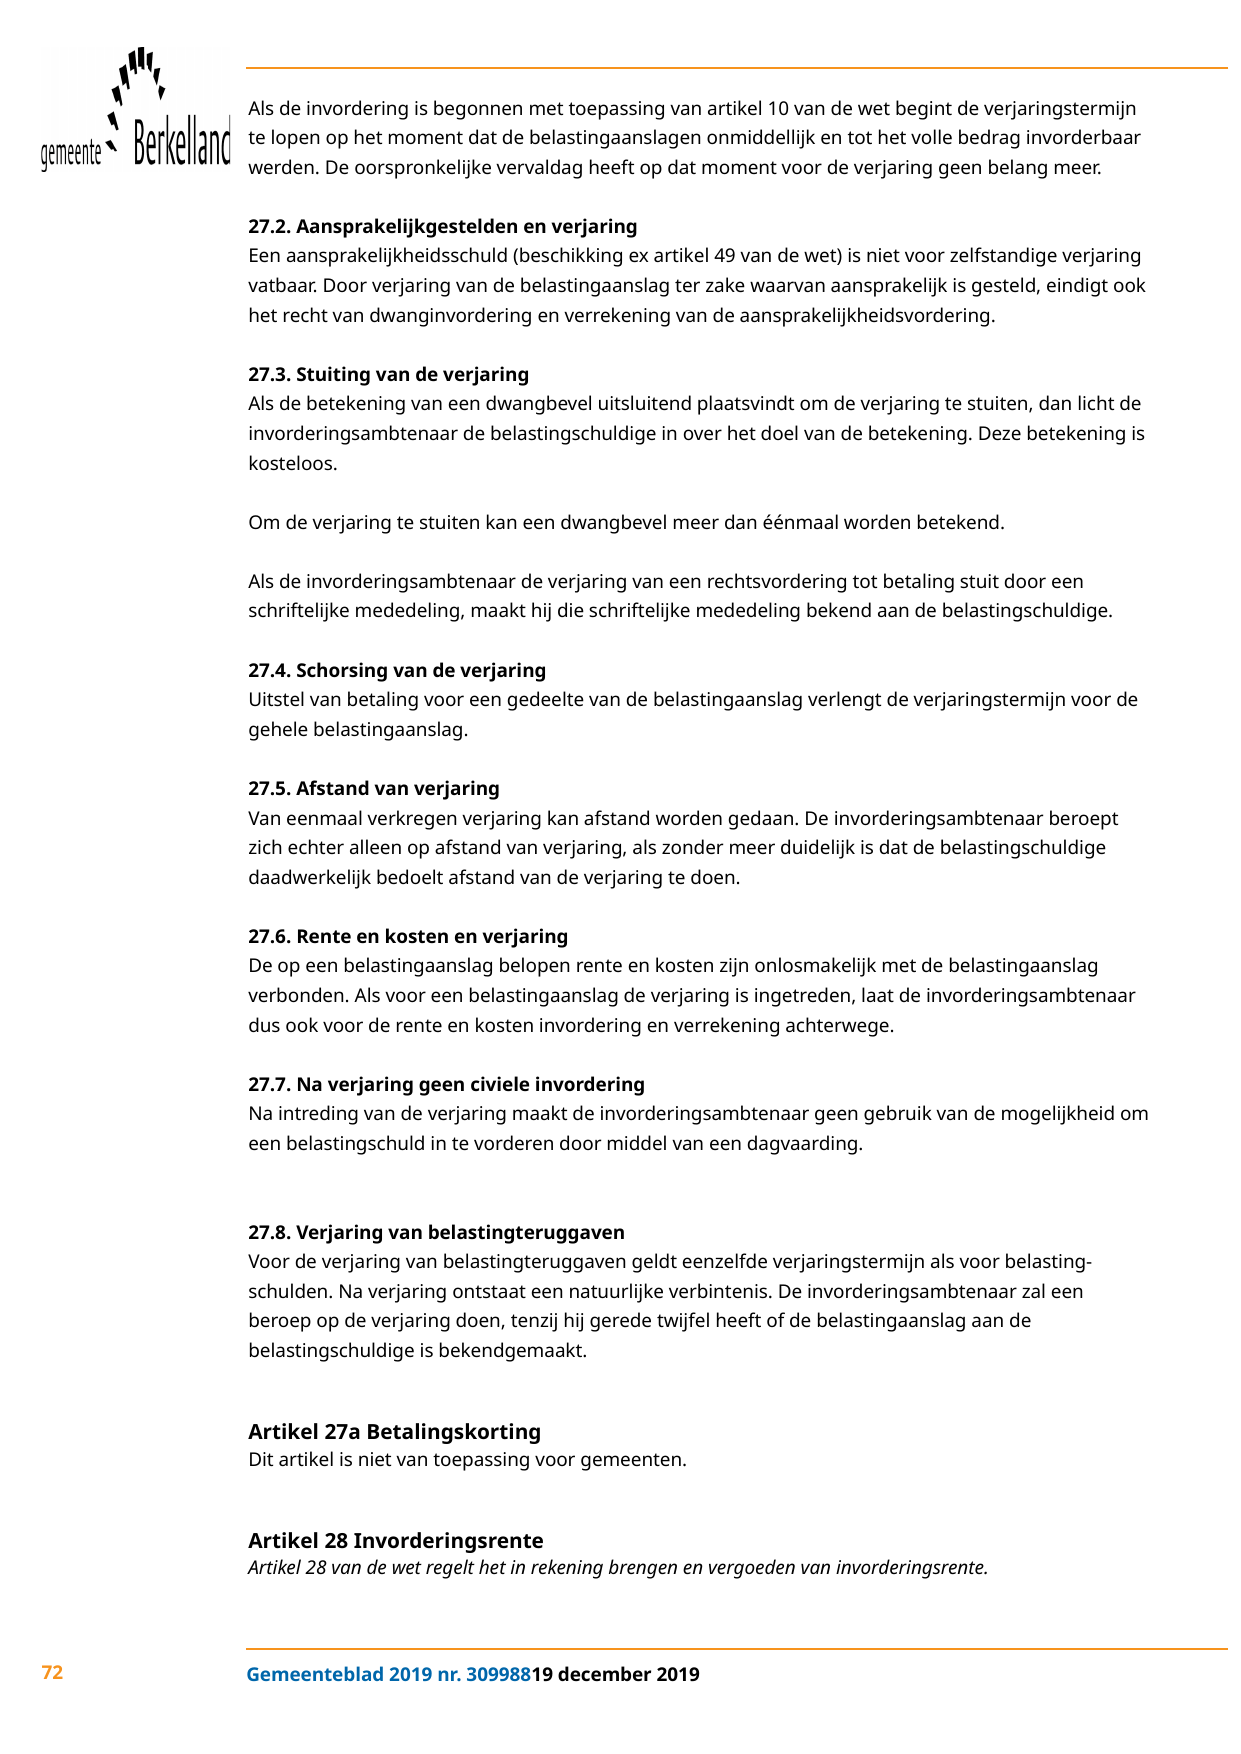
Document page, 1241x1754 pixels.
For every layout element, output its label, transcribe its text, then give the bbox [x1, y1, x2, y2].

text Artikel 28 Invorderingsrente [248, 1526, 1152, 1554]
text Om de verjaring te stuiten kan een dwangbevel meer dan éénmaal worden betekend. [248, 509, 1152, 535]
text 27.4. Schorsing van de verjaring [248, 657, 1152, 683]
text Na intreding van de verjaring maakt de invorderingsambtenaar geen gebruik van de mogelijkheid om een belastingschuld in te vorderen door middel van een dagvaarding. [248, 1101, 1152, 1156]
text De op een belastingaanslag belopen rente en kosten zijn onlosmakelijk met de belastingaanslag verbonden. Als voor een belastingaanslag de verjaring is ingetreden, laat de invorderingsambtenaar dus ook voor de rente en kosten invordering en verrekening achterwege. [248, 953, 1152, 1038]
text 27.7. Na verjaring geen civiele invordering [248, 1071, 1152, 1097]
text 27.2. Aansprakelijkgestelden en verjaring [248, 213, 1152, 239]
text 27.8. Verjaring van belastingteruggaven [248, 1219, 1152, 1245]
text Een aansprakelijkheidsschuld (beschikking ex artikel 49 van de wet) is niet voor zelfstandige verjaring vatbaar. Door verjaring van de belastingaanslag ter zake waarvan aansprakelijk is gesteld, eindigt ook het recht van dwanginvordering en verrekening van de aansprakelijkheidsvordering. [248, 243, 1152, 328]
text Als de betekening van een dwangbevel uitsluitend plaatsvindt om de verjaring te stuiten, dan licht de invorderingsambtenaar de belastingschuldige in over het doel van de betekening. Deze betekening is kosteloos. [248, 391, 1152, 476]
picture [41, 47, 231, 172]
text Als de invorderingsambtenaar de verjaring van een rechtsvordering tot betaling stuit door een schriftelijke mededeling, maakt hij die schriftelijke mededeling bekend aan de belastingschuldige. [248, 568, 1152, 623]
text 27.6. Rente en kosten en verjaring [248, 923, 1152, 949]
text Als de invordering is begonnen met toepassing van artikel 10 van de wet begint de verjaringstermijn te lopen op het moment dat de belastingaanslagen onmiddellijk en tot het volle bedrag invorderbaar werden. De oorspronkelijke vervaldag heeft op dat moment voor de verjaring geen belang meer. [248, 95, 1152, 180]
text Van eenmaal verkregen verjaring kan afstand worden gedaan. De invorderingsambtenaar beroept zich echter alleen op afstand van verjaring, als zonder meer duidelijk is dat de belastingschuldige daadwerkelijk bedoelt afstand van de verjaring te doen. [248, 805, 1152, 890]
text 27.3. Stuiting van de verjaring [248, 361, 1152, 387]
text Voor de verjaring van belastingteruggaven geldt eenzelfde verjaringstermijn als voor belasting-schulden. Na verjaring ontstaat een natuurlijke verbintenis. De invorderingsambtenaar zal een beroep op de verjaring doen, tenzij hij gerede twijfel heeft of de belastingaanslag aan de belastingschuldige is bekendgemaakt. [248, 1248, 1152, 1363]
text Artikel 28 van de wet regelt het in rekening brengen en vergoeden van invorderingsrente. [248, 1554, 1152, 1580]
text Dit artikel is niet van toepassing voor gemeenten. [248, 1446, 1152, 1471]
text 27.5. Afstand van verjaring [248, 775, 1152, 801]
text Artikel 27a Betalingskorting [248, 1417, 1152, 1446]
text Uitstel van betaling voor een gedeelte van de belastingaanslag verlengt de verjaringstermijn voor de gehele belastingaanslag. [248, 686, 1152, 742]
